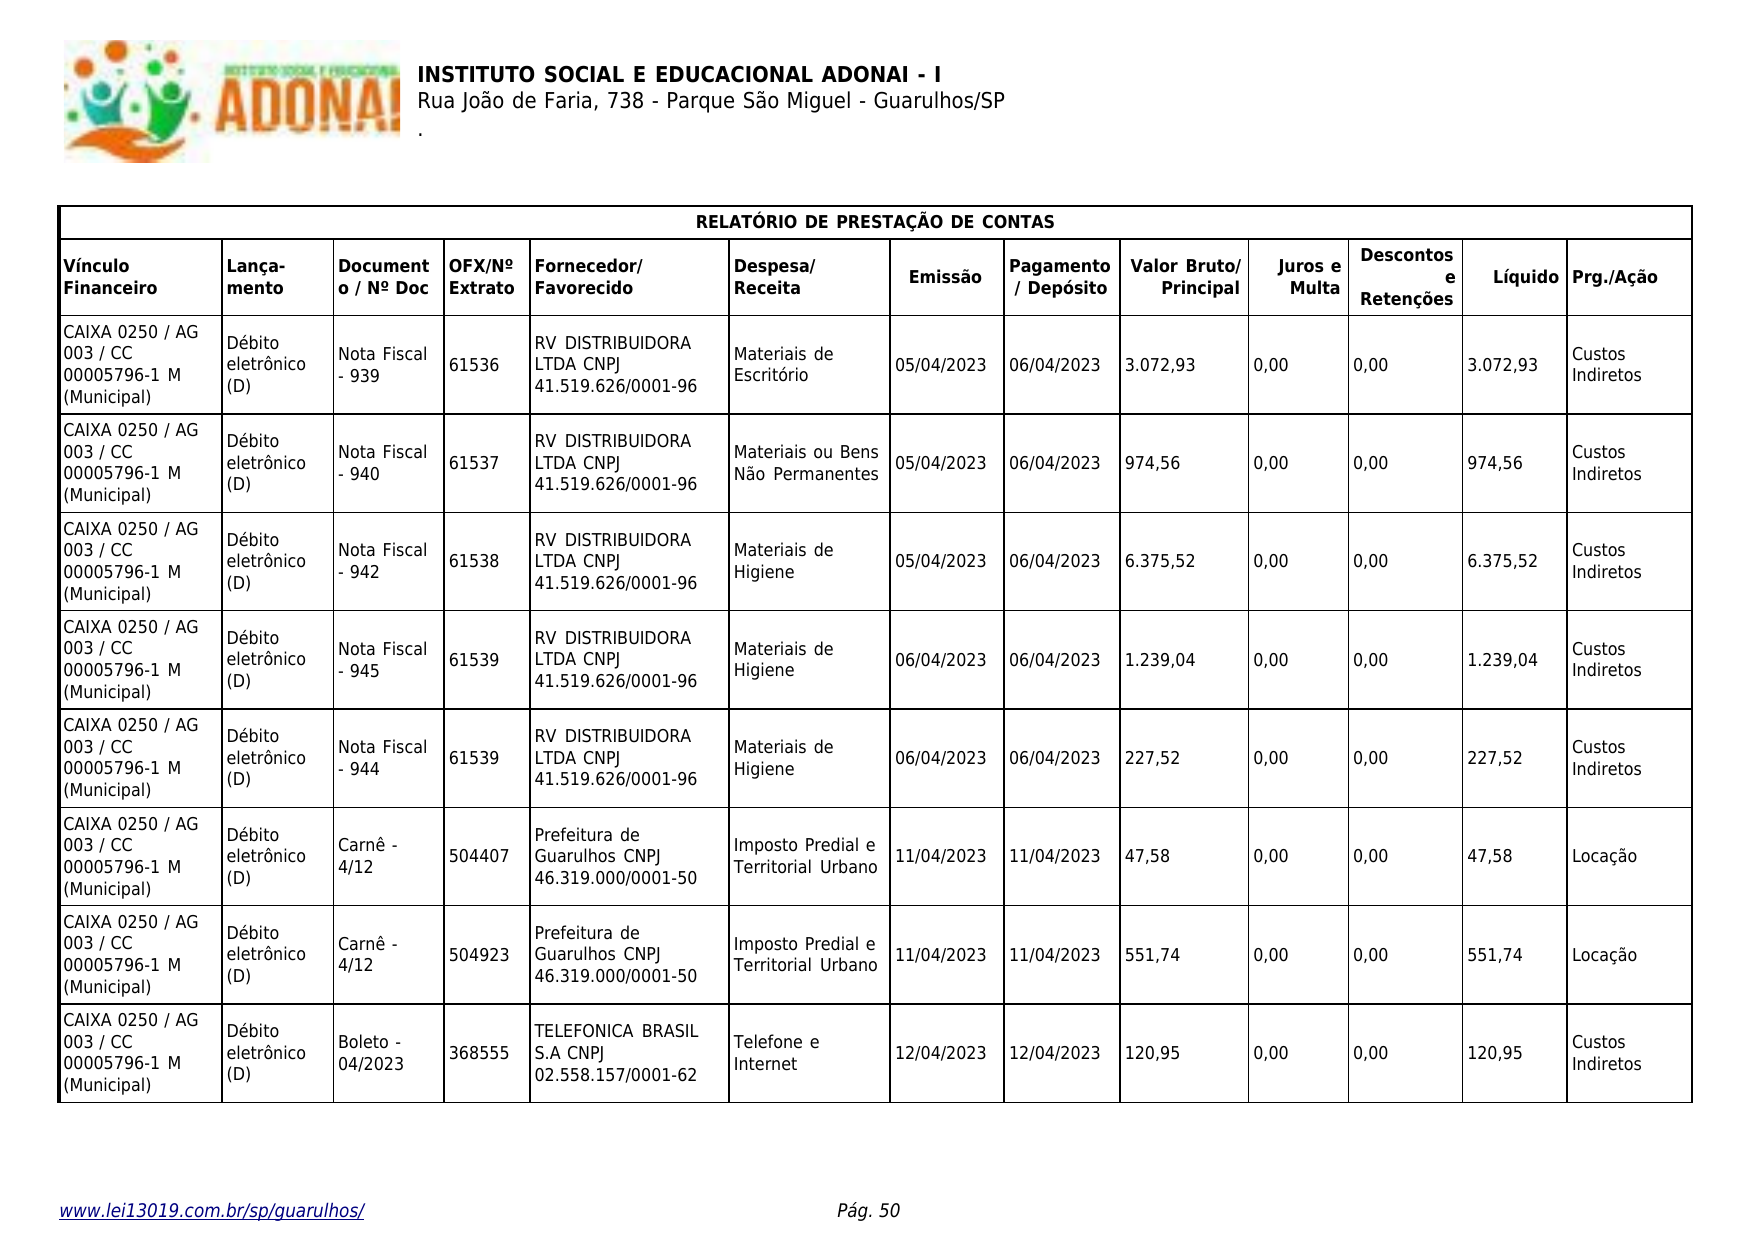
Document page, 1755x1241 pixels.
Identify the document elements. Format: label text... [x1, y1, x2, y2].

table_cell Débito eletrônico (D) [223, 808, 333, 905]
table_cell 0,00 [1349, 1005, 1462, 1101]
table_cell Materiais de Escritório [730, 316, 889, 413]
table_cell Custos Indiretos [1568, 1005, 1691, 1101]
table_cell Líquido [1463, 240, 1566, 315]
table_cell 0,00 [1349, 513, 1462, 610]
table_cell 06/04/2023 [1005, 611, 1119, 708]
table_cell 0,00 [1249, 415, 1348, 511]
table_cell CAIXA 0250 / AG 003 / CC 00005796-1 M (Municipal) [61, 611, 221, 708]
table_cell 504923 [445, 906, 529, 1003]
table_cell 47,58 [1463, 808, 1566, 905]
table_cell RV DISTRIBUIDORA LTDA CNPJ 41.519.626/0001-96 [531, 415, 728, 511]
table_cell Nota Fiscal - 942 [334, 513, 443, 610]
table_cell 0,00 [1349, 710, 1462, 806]
table_cell 0,00 [1249, 611, 1348, 708]
table_cell 61539 [445, 611, 529, 708]
table_cell Emissão [891, 240, 1003, 315]
table_cell Débito eletrônico (D) [223, 611, 333, 708]
table_cell 06/04/2023 [1005, 710, 1119, 806]
table_cell Boleto - 04/2023 [334, 1005, 443, 1101]
table_cell 06/04/2023 [1005, 415, 1119, 511]
table_cell Nota Fiscal - 940 [334, 415, 443, 511]
table_cell 0,00 [1249, 1005, 1348, 1101]
table_cell 0,00 [1249, 710, 1348, 806]
table_cell 974,56 [1463, 415, 1566, 511]
table_cell 0,00 [1249, 316, 1348, 413]
table_cell Fornecedor/ Favorecido [531, 240, 728, 315]
table_cell Nota Fiscal - 939 [334, 316, 443, 413]
table_cell 61538 [445, 513, 529, 610]
table_cell Débito eletrônico (D) [223, 710, 333, 806]
table_cell Carnê - 4/12 [334, 906, 443, 1003]
table_cell RV DISTRIBUIDORA LTDA CNPJ 41.519.626/0001-96 [531, 513, 728, 610]
table_cell Despesa/ Receita [730, 240, 889, 315]
table_cell 12/04/2023 [891, 1005, 1003, 1101]
table_cell 06/04/2023 [891, 710, 1003, 806]
table_cell 61536 [445, 316, 529, 413]
table_cell 0,00 [1349, 316, 1462, 413]
table_cell 61539 [445, 710, 529, 806]
table_cell CAIXA 0250 / AG 003 / CC 00005796-1 M (Municipal) [61, 710, 221, 806]
table_cell Prg./Ação [1568, 240, 1691, 315]
table_cell TELEFONICA BRASIL S.A CNPJ 02.558.157/0001-62 [531, 1005, 728, 1101]
table_cell Materiais ou Bens Não Permanentes [730, 415, 889, 511]
table_cell Débito eletrônico (D) [223, 513, 333, 610]
table_cell Vínculo Financeiro [61, 240, 221, 315]
table_cell Débito eletrônico (D) [223, 415, 333, 511]
table_cell Débito eletrônico (D) [223, 1005, 333, 1101]
table_cell 06/04/2023 [1005, 316, 1119, 413]
table_cell 551,74 [1463, 906, 1566, 1003]
table_cell CAIXA 0250 / AG 003 / CC 00005796-1 M (Municipal) [61, 415, 221, 511]
table_cell CAIXA 0250 / AG 003 / CC 00005796-1 M (Municipal) [61, 513, 221, 610]
table_cell CAIXA 0250 / AG 003 / CC 00005796-1 M (Municipal) [61, 906, 221, 1003]
table_cell CAIXA 0250 / AG 003 / CC 00005796-1 M (Municipal) [61, 316, 221, 413]
table_cell Débito eletrônico (D) [223, 316, 333, 413]
table_cell 3.072,93 [1463, 316, 1566, 413]
table_cell Juros e Multa [1249, 240, 1348, 315]
table_cell Locação [1568, 808, 1691, 905]
table_cell 47,58 [1121, 808, 1248, 905]
table_cell 12/04/2023 [1005, 1005, 1119, 1101]
table_cell 504407 [445, 808, 529, 905]
table_cell Carnê - 4/12 [334, 808, 443, 905]
table_cell Materiais de Higiene [730, 611, 889, 708]
table_cell Locação [1568, 906, 1691, 1003]
table_cell Valor Bruto/ Principal [1121, 240, 1248, 315]
table_cell Custos Indiretos [1568, 513, 1691, 610]
table_cell Descontos e Retenções [1349, 240, 1462, 315]
table_cell 1.239,04 [1463, 611, 1566, 708]
table_cell 1.239,04 [1121, 611, 1248, 708]
table_cell 05/04/2023 [891, 316, 1003, 413]
table_cell RV DISTRIBUIDORA LTDA CNPJ 41.519.626/0001-96 [531, 611, 728, 708]
table_cell 6.375,52 [1121, 513, 1248, 610]
table_cell CAIXA 0250 / AG 003 / CC 00005796-1 M (Municipal) [61, 1005, 221, 1101]
table_cell 368555 [445, 1005, 529, 1101]
table_cell Telefone e Internet [730, 1005, 889, 1101]
table_cell Imposto Predial e Territorial Urbano [730, 808, 889, 905]
table_cell Document o / Nº Doc [334, 240, 443, 315]
table_cell 0,00 [1349, 808, 1462, 905]
table_cell Lança- mento [223, 240, 333, 315]
table_cell 0,00 [1349, 906, 1462, 1003]
table_cell 05/04/2023 [891, 513, 1003, 610]
table_cell 11/04/2023 [891, 808, 1003, 905]
table_cell 61537 [445, 415, 529, 511]
table_cell Nota Fiscal - 944 [334, 710, 443, 806]
table_cell 05/04/2023 [891, 415, 1003, 511]
table_cell Nota Fiscal - 945 [334, 611, 443, 708]
table_cell 0,00 [1349, 415, 1462, 511]
table_cell 06/04/2023 [891, 611, 1003, 708]
table_cell RV DISTRIBUIDORA LTDA CNPJ 41.519.626/0001-96 [531, 710, 728, 806]
table_cell 120,95 [1121, 1005, 1248, 1101]
table_cell 0,00 [1349, 611, 1462, 708]
table_cell 227,52 [1121, 710, 1248, 806]
table_cell OFX/Nº Extrato [445, 240, 529, 315]
table_cell CAIXA 0250 / AG 003 / CC 00005796-1 M (Municipal) [61, 808, 221, 905]
table_cell 974,56 [1121, 415, 1248, 511]
table_header RELATÓRIO DE PRESTAÇÃO DE CONTAS [61, 207, 1691, 238]
table_cell Materiais de Higiene [730, 710, 889, 806]
table_cell 0,00 [1249, 513, 1348, 610]
table_cell 120,95 [1463, 1005, 1566, 1101]
table_cell Custos Indiretos [1568, 710, 1691, 806]
table_cell 6.375,52 [1463, 513, 1566, 610]
table_cell 06/04/2023 [1005, 513, 1119, 610]
table_cell Prefeitura de Guarulhos CNPJ 46.319.000/0001-50 [531, 808, 728, 905]
table_cell 3.072,93 [1121, 316, 1248, 413]
table_cell Imposto Predial e Territorial Urbano [730, 906, 889, 1003]
table_cell Pagamento / Depósito [1005, 240, 1119, 315]
table_cell Débito eletrônico (D) [223, 906, 333, 1003]
table_cell 0,00 [1249, 906, 1348, 1003]
table_cell Materiais de Higiene [730, 513, 889, 610]
table_cell 227,52 [1463, 710, 1566, 806]
table_cell Custos Indiretos [1568, 415, 1691, 511]
table_cell RV DISTRIBUIDORA LTDA CNPJ 41.519.626/0001-96 [531, 316, 728, 413]
table_cell 0,00 [1249, 808, 1348, 905]
table_cell Custos Indiretos [1568, 611, 1691, 708]
table_cell Prefeitura de Guarulhos CNPJ 46.319.000/0001-50 [531, 906, 728, 1003]
table_cell Custos Indiretos [1568, 316, 1691, 413]
table_cell 551,74 [1121, 906, 1248, 1003]
table_cell 11/04/2023 [891, 906, 1003, 1003]
table_cell 11/04/2023 [1005, 808, 1119, 905]
table_cell 11/04/2023 [1005, 906, 1119, 1003]
